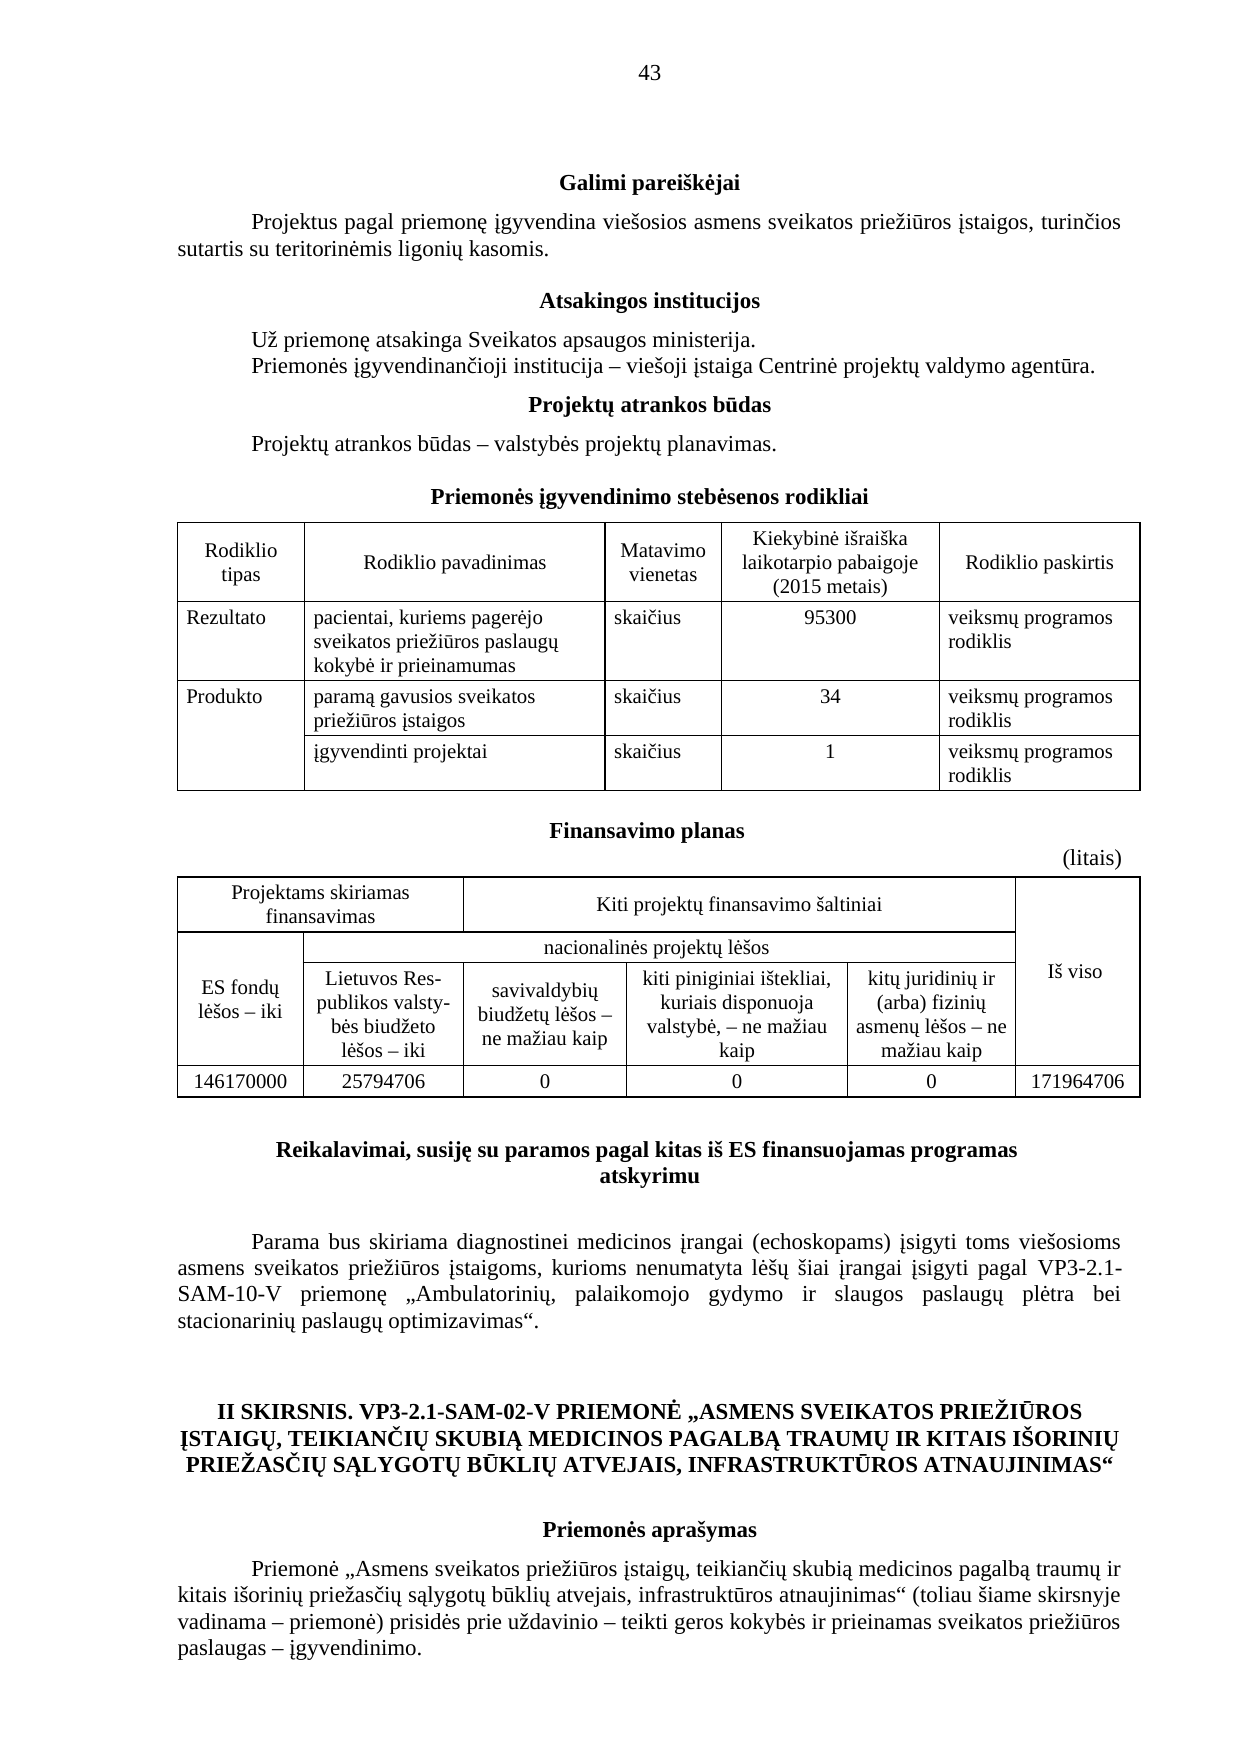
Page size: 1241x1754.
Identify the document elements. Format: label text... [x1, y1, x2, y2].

table_cell paramą gavusios sveikatos priežiūros įstaigos [305, 681, 604, 735]
table_header Iš viso [1016, 878, 1139, 1065]
text Priemonė „Asmens sveikatos priežiūros įstaigų, teikiančių skubią medicinos pagalbą traumų ir kitais išorinių priežasčių sąlygotų būklių atvejais, infrastruktūros atnaujinimas“ (toliau šiame skirsnyje vadinama – priemonė) prisidės prie uždavinio – teikti geros kokybės ir prieinamas sveikatos priežiūros paslaugas – įgyvendinimo. [177, 1555, 1122, 1661]
text Projektus pagal priemonę įgyvendina viešosios asmens sveikatos priežiūros įstaigos, turinčios sutartis su teritorinėmis ligonių kasomis. [177, 208, 1122, 261]
table_cell Rezultato [178, 602, 304, 680]
table_cell 34 [722, 681, 939, 735]
text Atsakingos institucijos [177, 287, 1122, 314]
table_cell įgyvendinti projektai [305, 736, 604, 790]
text Priemonės įgyvendinimo stebėsenos rodikliai [177, 483, 1122, 509]
table_cell 171964706 [1016, 1066, 1139, 1096]
table_cell 0 [464, 1066, 626, 1096]
table_cell skaičius [606, 602, 721, 680]
table_header Projektams skiriamas finansavimas [178, 878, 463, 931]
table_header Rodiklio pavadinimas [305, 523, 604, 601]
table_cell Lietuvos Res­publikos valsty­bės biudžeto lėšos – iki [304, 963, 463, 1065]
text Finansavimo planas [177, 817, 1122, 844]
table_header Rodiklio paskirtis [940, 523, 1139, 601]
table_cell pacientai, kuriems pagerėjo sveikatos priežiūros paslaugų kokybė ir prieinamumas [305, 602, 604, 680]
table_header Rodiklio tipas [178, 523, 304, 601]
table_cell kitų juridinių ir (arba) fizinių asmenų lėšos – ne mažiau kaip [848, 963, 1015, 1065]
text (litais) [177, 844, 1122, 870]
table_cell skaičius [606, 736, 721, 790]
subtitle II SKIRSNIS. VP3-2.1-SAM-02-V PRIEMONĖ „ASMENS SVEIKATOS PRIEŽIŪROS ĮSTAIGŲ, TEIKIANČIŲ SKUBIĄ MEDICINOS PAGALBĄ TRAUMŲ IR KITAIS IŠORINIŲ PRIEŽASČIŲ SĄLYGOTŲ BŪKLIŲ ATVEJAIS, INFRASTRUKTŪROS ATNAUJINIMAS“ [177, 1398, 1122, 1477]
text Priemonės įgyvendinančioji institucija – viešoji įstaiga Centrinė projektų valdymo agentūra. [177, 353, 1122, 379]
table_header Kiti projektų finansavimo šaltiniai [464, 878, 1015, 931]
table_cell 25794706 [304, 1066, 463, 1096]
table_cell ES fondų lėšos – iki [178, 933, 303, 1065]
table_cell 146170000 [178, 1066, 303, 1096]
table_cell 95300 [722, 602, 939, 680]
table_header Kiekybinė išraiška laikotarpio pabaigoje (2015 metais) [722, 523, 939, 601]
text Galimi pareiškėjai [177, 169, 1122, 196]
table_cell 0 [627, 1066, 847, 1096]
table_cell veiksmų programos rodiklis [940, 736, 1139, 790]
text Už priemonę atsakinga Sveikatos apsaugos ministerija. [177, 326, 1122, 353]
table_cell kiti piniginiai ištekliai, kuriais disponuoja valstybė, – ne mažiau kaip [627, 963, 847, 1065]
subtitle Parama bus skiriama diagnostinei medicinos įrangai (echoskopams) įsigyti toms viešosioms asmens sveikatos priežiūros įstaigoms, kurioms nenumatyta lėšų šiai įrangai įsigyti pagal VP3-2.1-SAM-10-V priemonę „Ambulatorinių, palaikomojo gydymo ir slaugos paslaugų plėtra bei stacionarinių paslaugų optimizavimas“. [177, 1228, 1122, 1333]
subtitle Reikalavimai, susiję su paramos pagal kitas iš ES finansuojamas programas atskyrimu [177, 1136, 1122, 1189]
table_cell veiksmų programos rodiklis [940, 681, 1139, 735]
table_cell nacionalinės projektų lėšos [304, 933, 1015, 962]
table_cell veiksmų programos rodiklis [940, 602, 1139, 680]
table_cell savivaldybių biudžetų lėšos – ne mažiau kaip [464, 963, 626, 1065]
table_cell 0 [848, 1066, 1015, 1096]
table_cell Produkto [178, 681, 304, 790]
table_header Matavimo vienetas [606, 523, 721, 601]
text Projektų atrankos būdas – valstybės projektų planavimas. [177, 430, 1122, 457]
table_cell skaičius [606, 681, 721, 735]
table_cell 1 [722, 736, 939, 790]
text Projektų atrankos būdas [177, 391, 1122, 418]
text Priemonės aprašymas [177, 1516, 1122, 1543]
